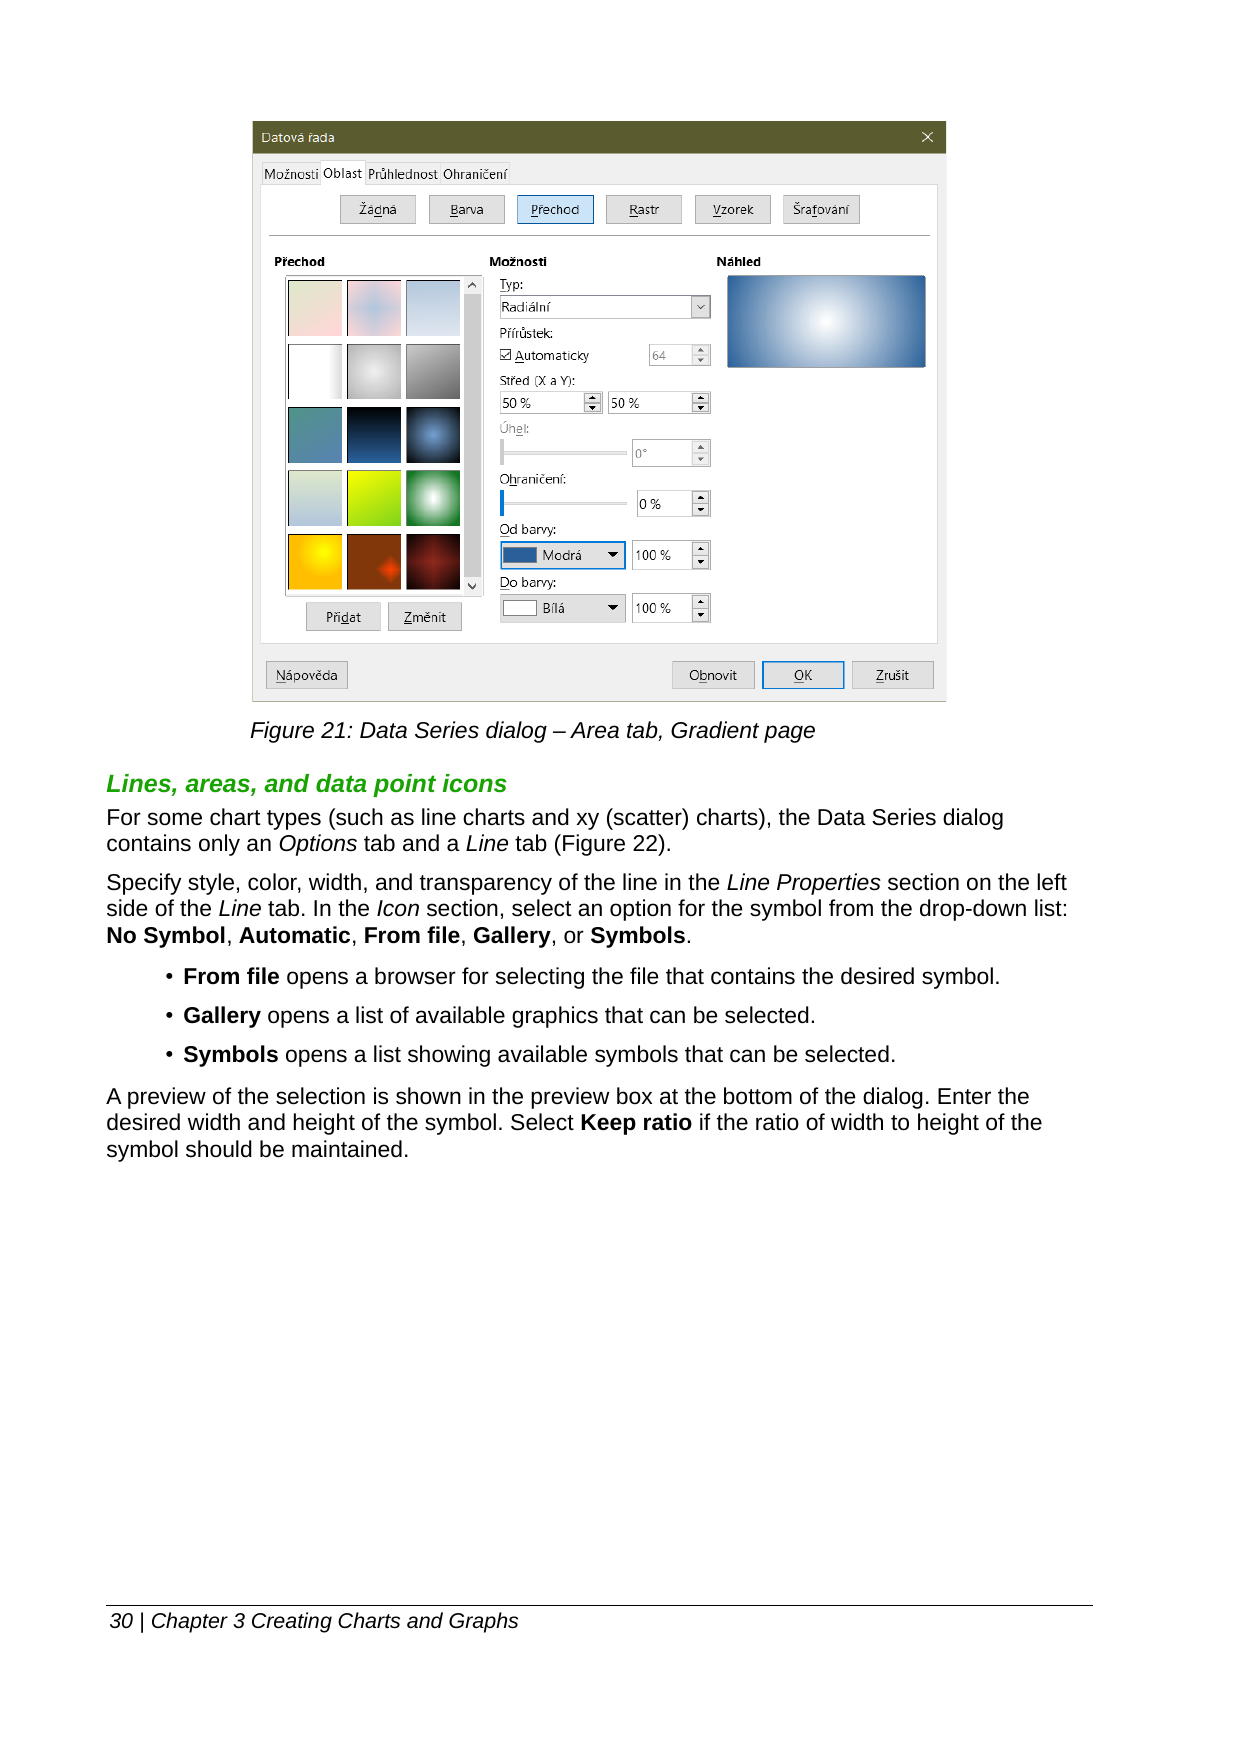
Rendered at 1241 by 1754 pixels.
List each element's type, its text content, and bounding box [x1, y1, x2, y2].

picture [252, 121, 947, 702]
subtitle Lines, areas, and data point icons [106, 769, 1093, 797]
text A preview of the selection is shown in the preview box at the bottom of the dialog. Enter the desired width and height of the symbol. Select Keep ratio if the ratio of width to height of the symbol should be maintained. [106, 1083, 1093, 1162]
text Figure 21: Data Series dialog – Area tab, Gradient page [250, 717, 949, 743]
list Symbols opens a list showing available symbols that can be selected. [162, 1038, 1093, 1070]
list From file opens a browser for selecting the file that contains the desired symbol. [162, 960, 1093, 990]
text For some chart types (such as line charts and xy (scatter) charts), the Data Series dialog contains only an Options tab and a Line tab (Figure 22). [106, 804, 1093, 856]
list Gallery opens a list of available graphics that can be selected. [162, 999, 1093, 1028]
text Specify style, color, width, and transparency of the line in the Line Properties section on the left side of the Line tab. In the Icon section, select an option for the symbol from the drop-down list: No Symbol, Automatic, From file, Gallery, or Symbols. [106, 869, 1093, 948]
